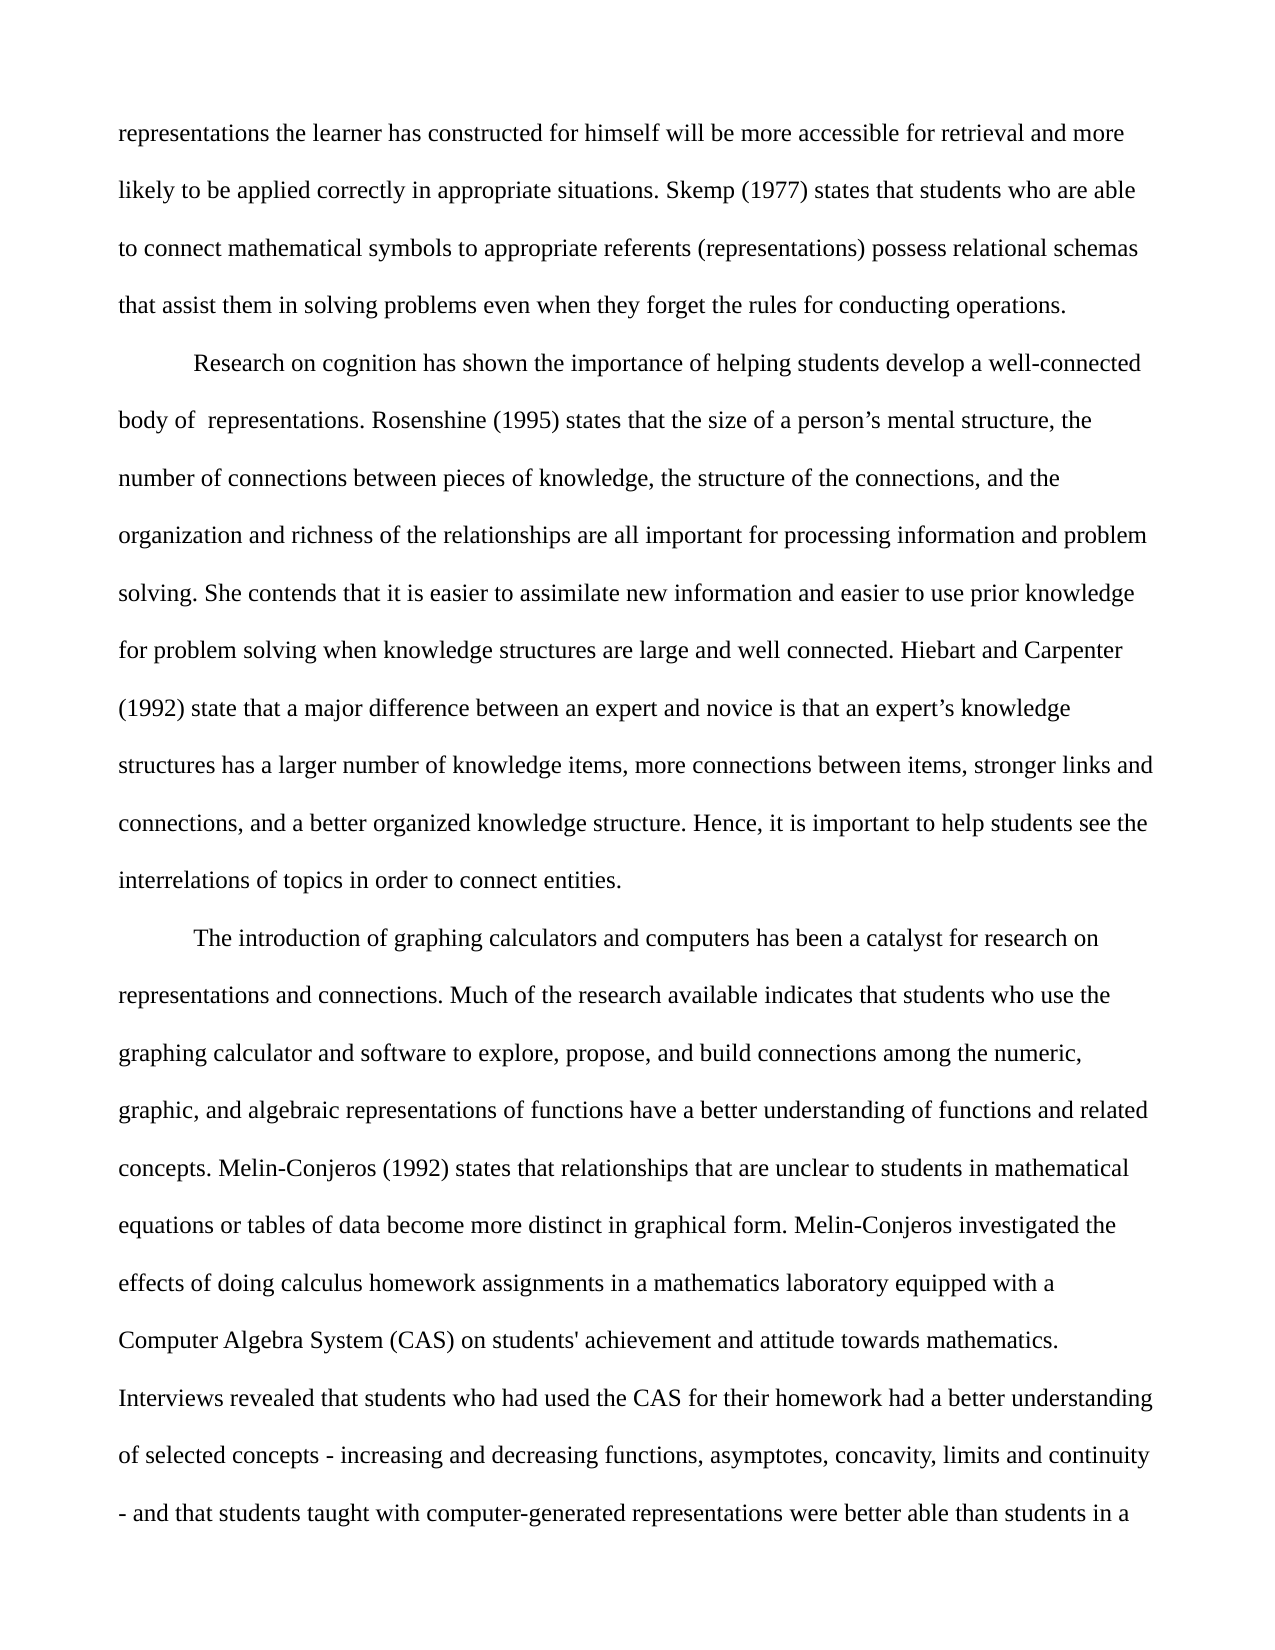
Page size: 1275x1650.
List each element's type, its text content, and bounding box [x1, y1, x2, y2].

text representations the learner has constructed for himself will be more accessible for retrieval and more likely to be applied correctly in appropriate situations. Skemp (1977) states that students who are able to connect mathematical symbols to appropriate referents (representations) possess relational schemas that assist them in solving problems even when they forget the rules for conducting operations. [118, 118, 1157, 319]
text The introduction of graphing calculators and computers has been a catalyst for research on representations and connections. Much of the research available indicates that students who use the graphing calculator and software to explore, propose, and build connections among the numeric, graphic, and algebraic representations of functions have a better understanding of functions and related concepts. Melin-Conjeros (1992) states that relationships that are unclear to students in mathematical equations or tables of data become more distinct in graphical form. Melin-Conjeros investigated the effects of doing calculus homework assignments in a mathematics laboratory equipped with a Computer Algebra System (CAS) on students' achievement and attitude towards mathematics. Interviews revealed that students who had used the CAS for their homework had a better understanding of selected concepts - increasing and decreasing functions, asymptotes, concavity, limits and continuity - and that students taught with computer-generated representations were better able than students in a [118, 923, 1157, 1527]
text Research on cognition has shown the importance of helping students develop a well-connected body of representations. Rosenshine (1995) states that the size of a person’s mental structure, the number of connections between pieces of knowledge, the structure of the connections, and the organization and richness of the relationships are all important for processing information and problem solving. She contends that it is easier to assimilate new information and easier to use prior knowledge for problem solving when knowledge structures are large and well connected. Hiebart and Carpenter (1992) state that a major difference between an expert and novice is that an expert’s knowledge structures has a larger number of knowledge items, more connections between items, stronger links and connections, and a better organized knowledge structure. Hence, it is important to help students see the interrelations of topics in order to connect entities. [118, 348, 1157, 894]
